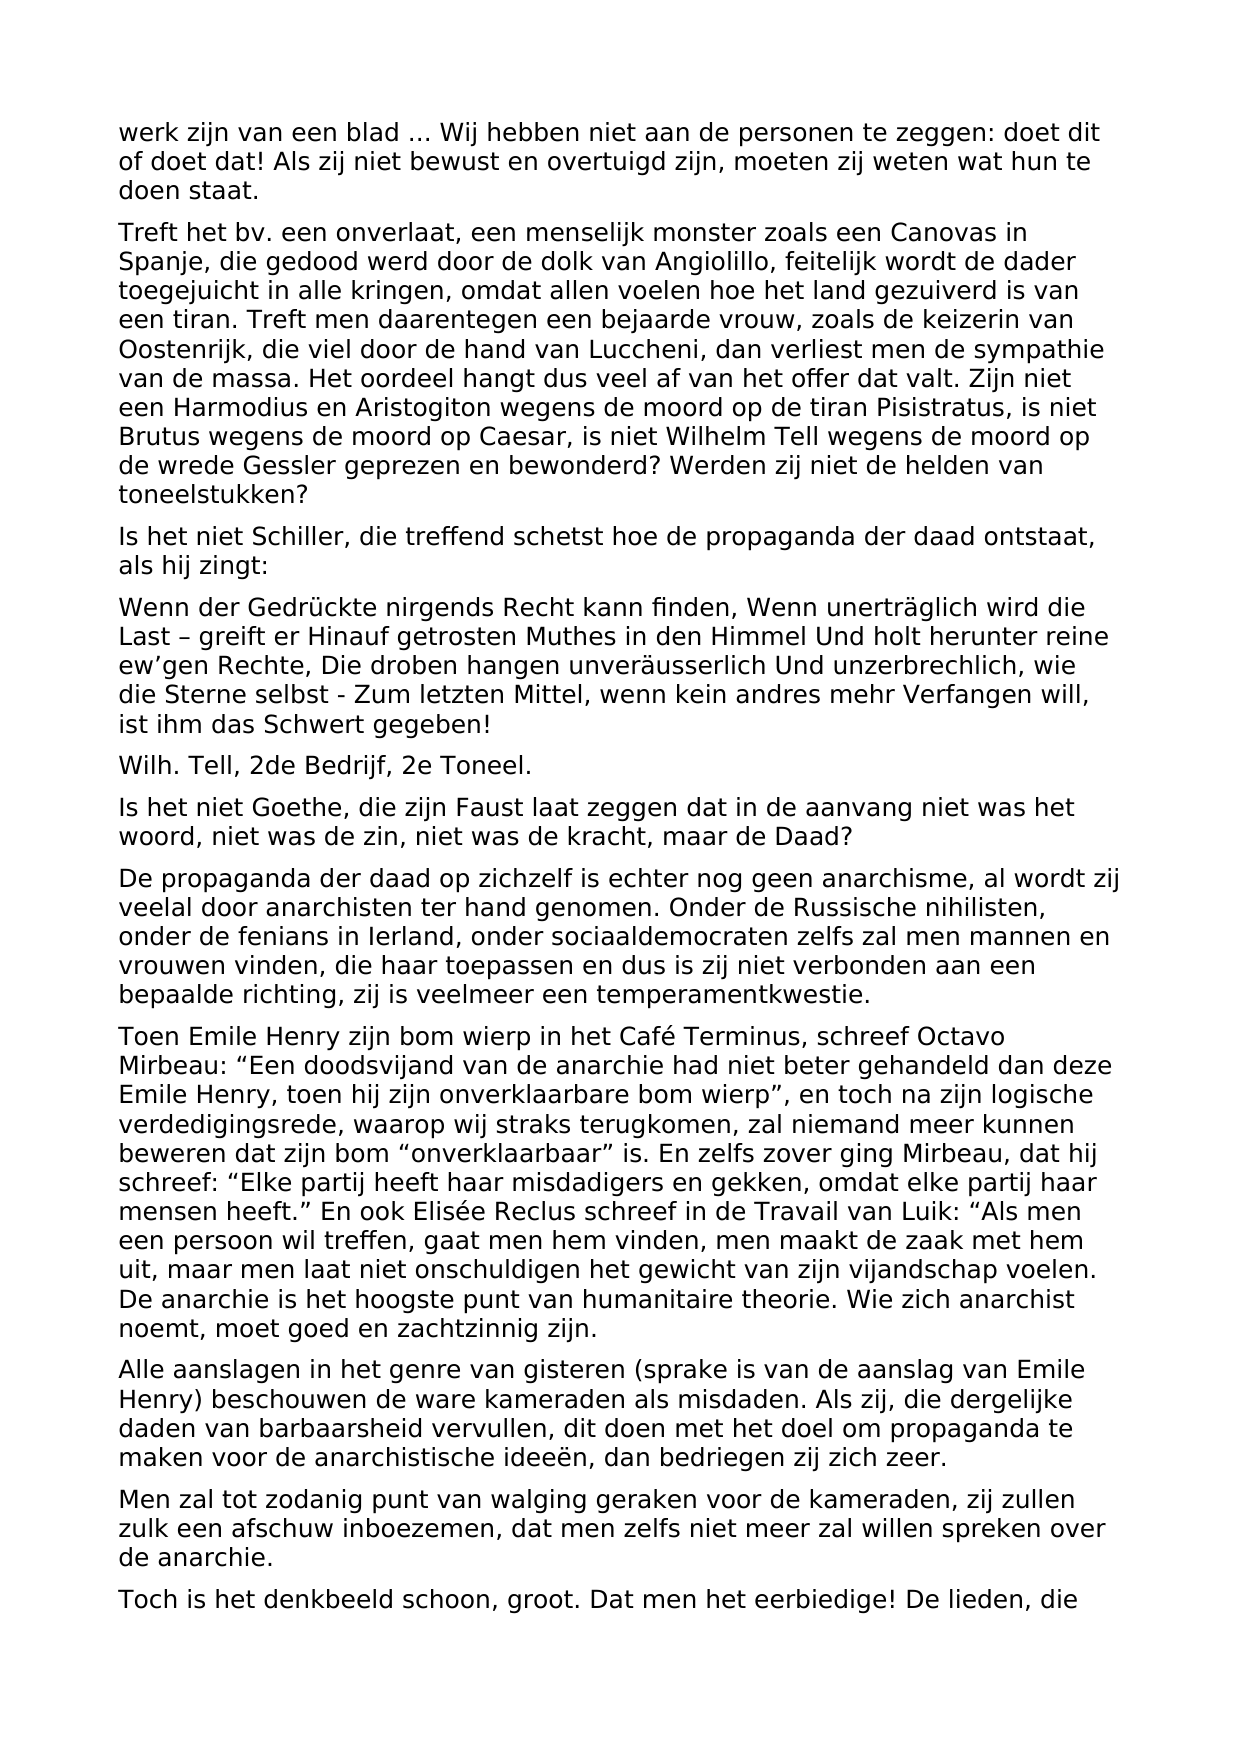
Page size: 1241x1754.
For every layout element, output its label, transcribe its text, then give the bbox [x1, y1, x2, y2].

text Toch is het denkbeeld schoon, groot. Dat men het eerbiedige! De lieden, die [118, 1585, 1122, 1614]
text Wenn der Gedrückte nirgends Recht kann finden, Wenn unerträglich wird die Last – greift er Hinauf getrosten Muthes in den Himmel Und holt herunter reine ew’gen Rechte, Die droben hangen unveräusserlich Und unzerbrechlich, wie die Sterne selbst - Zum letzten Mittel, wenn kein andres mehr Verfangen will, ist ihm das Schwert gegeben! [118, 593, 1122, 739]
text Wilh. Tell, 2de Bedrijf, 2e Toneel. [118, 751, 1122, 781]
text De propaganda der daad op zichzelf is echter nog geen anarchisme, al wordt zij veelal door anarchisten ter hand genomen. Onder de Russische nihilisten, onder de fenians in Ierland, onder sociaaldemocraten zelfs zal men mannen en vrouwen vinden, die haar toepassen en dus is zij niet verbonden aan een bepaalde richting, zij is veelmeer een temperamentkwestie. [118, 864, 1122, 1010]
text Toen Emile Henry zijn bom wierp in het Café Terminus, schreef Octavo Mirbeau: “Een doodsvijand van de anarchie had niet beter gehandeld dan deze Emile Henry, toen hij zijn onverklaarbare bom wierp”, en toch na zijn logische verdedigingsrede, waarop wij straks terugkomen, zal niemand meer kunnen beweren dat zijn bom “onverklaarbaar” is. En zelfs zover ging Mirbeau, dat hij schreef: “Elke partij heeft haar misdadigers en gekken, omdat elke partij haar mensen heeft.” En ook Elisée Reclus schreef in de Travail van Luik: “Als men een persoon wil treffen, gaat men hem vinden, men maakt de zaak met hem uit, maar men laat niet onschuldigen het gewicht van zijn vijandschap voelen. De anarchie is het hoogste punt van humanitaire theorie. Wie zich anarchist noemt, moet goed en zachtzinnig zijn. [118, 1022, 1122, 1343]
text Men zal tot zodanig punt van walging geraken voor de kameraden, zij zullen zulk een afschuw inboezemen, dat men zelfs niet meer zal willen spreken over de anarchie. [118, 1485, 1122, 1572]
text Is het niet Goethe, die zijn Faust laat zeggen dat in de aanvang niet was het woord, niet was de zin, niet was de kracht, maar de Daad? [118, 793, 1122, 851]
text Alle aanslagen in het genre van gisteren (sprake is van de aanslag van Emile Henry) beschouwen de ware kameraden als misdaden. Als zij, die dergelijke daden van barbaarsheid vervullen, dit doen met het doel om propaganda te maken voor de anarchistische ideeën, dan bedriegen zij zich zeer. [118, 1356, 1122, 1472]
text werk zijn van een blad ... Wij hebben niet aan de personen te zeggen: doet dit of doet dat! Als zij niet bewust en overtuigd zijn, moeten zij weten wat hun te doen staat. [118, 118, 1122, 206]
text Is het niet Schiller, die treffend schetst hoe de propaganda der daad ontstaat, als hij zingt: [118, 522, 1122, 581]
text Treft het bv. een onverlaat, een menselijk monster zoals een Canovas in Spanje, die gedood werd door de dolk van Angiolillo, feitelijk wordt de dader toegejuicht in alle kringen, omdat allen voelen hoe het land gezuiverd is van een tiran. Treft men daarentegen een bejaarde vrouw, zoals de keizerin van Oostenrijk, die viel door de hand van Luccheni, dan verliest men de sympathie van de massa. Het oordeel hangt dus veel af van het offer dat valt. Zijn niet een Harmodius en Aristogiton wegens de moord op de tiran Pisistratus, is niet Brutus wegens de moord op Caesar, is niet Wilhelm Tell wegens de moord op de wrede Gessler geprezen en bewonderd? Werden zij niet de helden van toneelstukken? [118, 218, 1122, 510]
